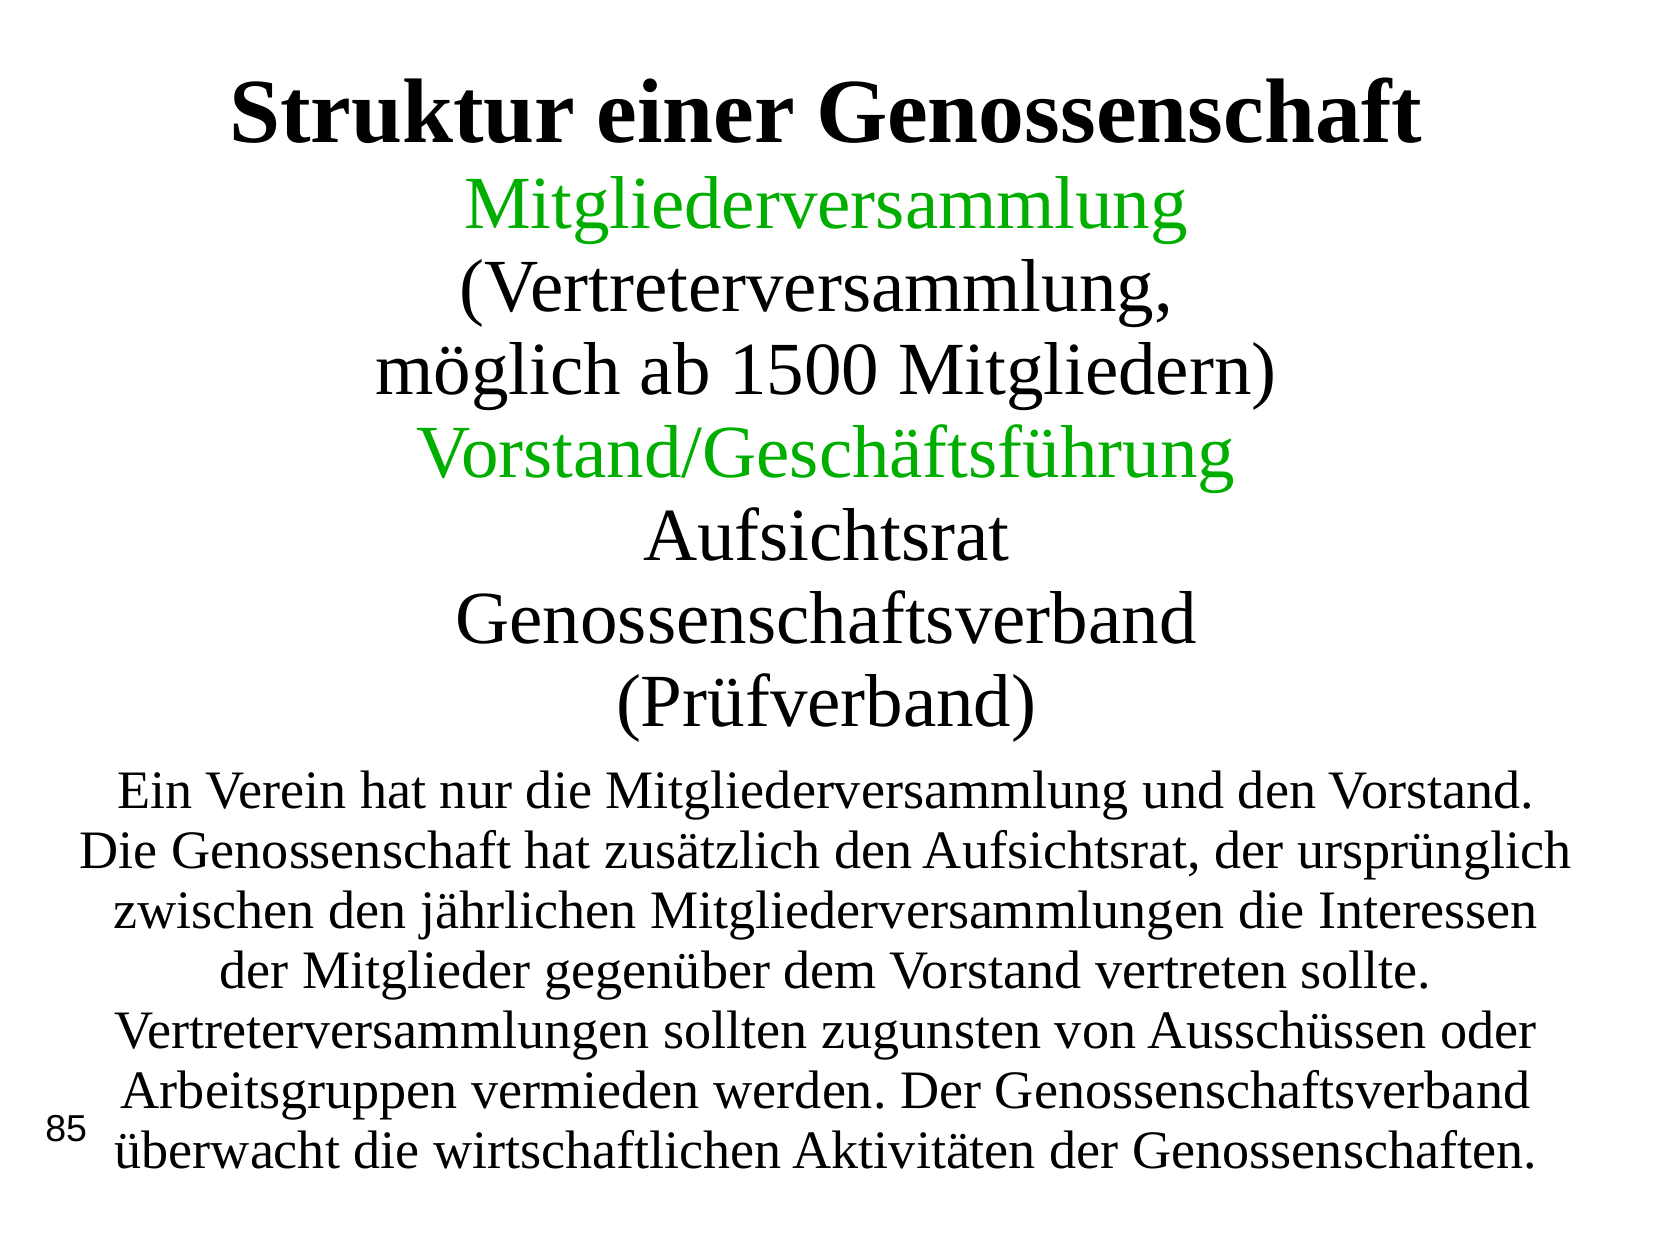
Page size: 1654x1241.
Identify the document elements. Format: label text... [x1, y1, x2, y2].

text_box Struktur einer Genossenschaft Mitgliederversammlung (Vertreterversammlung, möglich ab 1500 Mitgliedern) Vorstand/Geschäftsführung Aufsichtsrat Genossenschaftsverband (Prüfverband) Ein Verein hat nur die Mitgliederversammlung und den Vorstand. Die Genossenschaft hat zusätzlich den Aufsichtsrat, der ursprünglich zwischen den jährlichen Mitgliederversammlungen die Interessen der Mitglieder gegenüber dem Vorstand vertreten sollte. Vertreterversammlungen sollten zugunsten von Ausschüssen oder Arbeitsgruppen vermieden werden. Der Genossenschaftsverband überwacht die wirtschaftlichen Aktivitäten der Genossenschaften. [64, 53, 1601, 1189]
text_box [30, 1100, 248, 1171]
